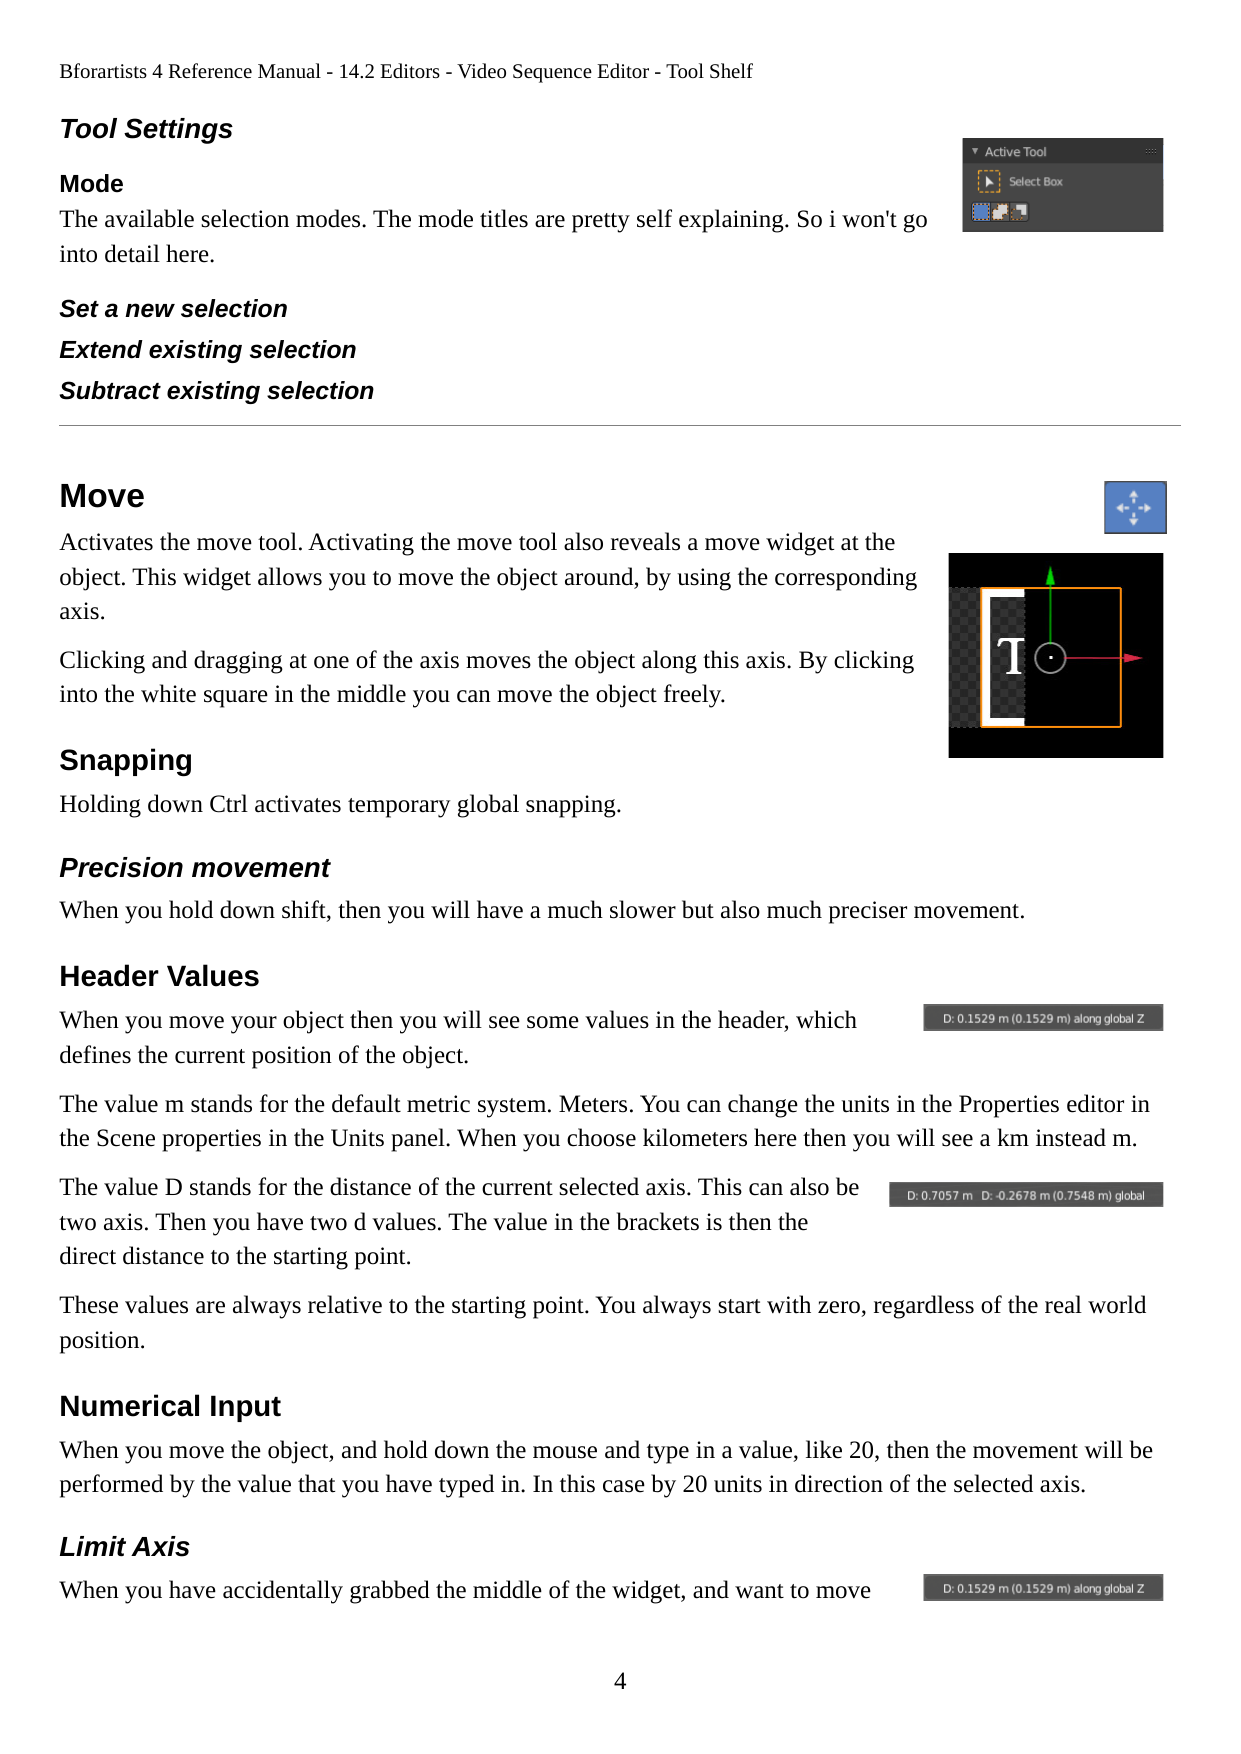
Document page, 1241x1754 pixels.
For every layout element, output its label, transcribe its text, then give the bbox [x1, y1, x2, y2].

text Clicking and dragging at one of the axis moves the object along this axis. By clicking into the white square in the middle you can move the object freely. [59, 645, 948, 708]
subtitle Subtract existing selection [59, 376, 1181, 405]
text These values are always relative to the starting point. You always start with zero, regardless of the real world position. [59, 1290, 1181, 1354]
text When you move the object, and hold down the mouse and type in a value, like 20, then the movement will be performed by the value that you have typed in. In this case by 20 units in direction of the selected axis. [59, 1435, 1181, 1498]
picture [1104, 481, 1167, 534]
picture [923, 1004, 1164, 1031]
subtitle Limit Axis [59, 1531, 1181, 1563]
subtitle Extend existing selection [59, 335, 1181, 364]
text When you have accidentally grabbed the middle of the widget, and want to move [59, 1575, 1181, 1604]
text When you hold down shift, then you will have a much slower but also much preciser movement. [59, 895, 1181, 924]
picture [948, 553, 1164, 758]
subtitle Set a new selection [59, 294, 1181, 323]
text The value m stands for the default metric system. Meters. You can change the units in the Properties editor in the Scene properties in the Units panel. When you choose kilometers here then you will see a km instead m. [59, 1089, 1181, 1152]
text Activates the move tool. Activating the move tool also reveals a move widget at the object. This widget allows you to move the object around, by using the corresponding axis. [59, 527, 1181, 625]
picture [889, 1182, 1164, 1207]
subtitle Precision movement [59, 851, 1181, 883]
subtitle [1164, 169, 1181, 198]
text The available selection modes. The mode titles are pretty self explaining. So i won't go into detail here. [59, 204, 1181, 267]
picture [962, 138, 1164, 232]
subtitle Header Values [59, 959, 1181, 993]
text Holding down Ctrl activates temporary global snapping. [59, 789, 1181, 818]
subtitle Tool Settings [59, 113, 1181, 144]
subtitle Move [59, 476, 1181, 514]
text When you move your object then you will see some values in the header, which defines the current position of the object. [59, 1005, 1181, 1068]
subtitle Numerical Input [59, 1388, 1181, 1422]
subtitle Mode [59, 169, 962, 198]
text The value D stands for the distance of the current selected axis. This can also be two axis. Then you have two d values. The value in the brackets is then the direct distance to the starting point. [59, 1172, 1181, 1270]
subtitle Snapping [59, 743, 1181, 777]
picture [923, 1574, 1164, 1601]
